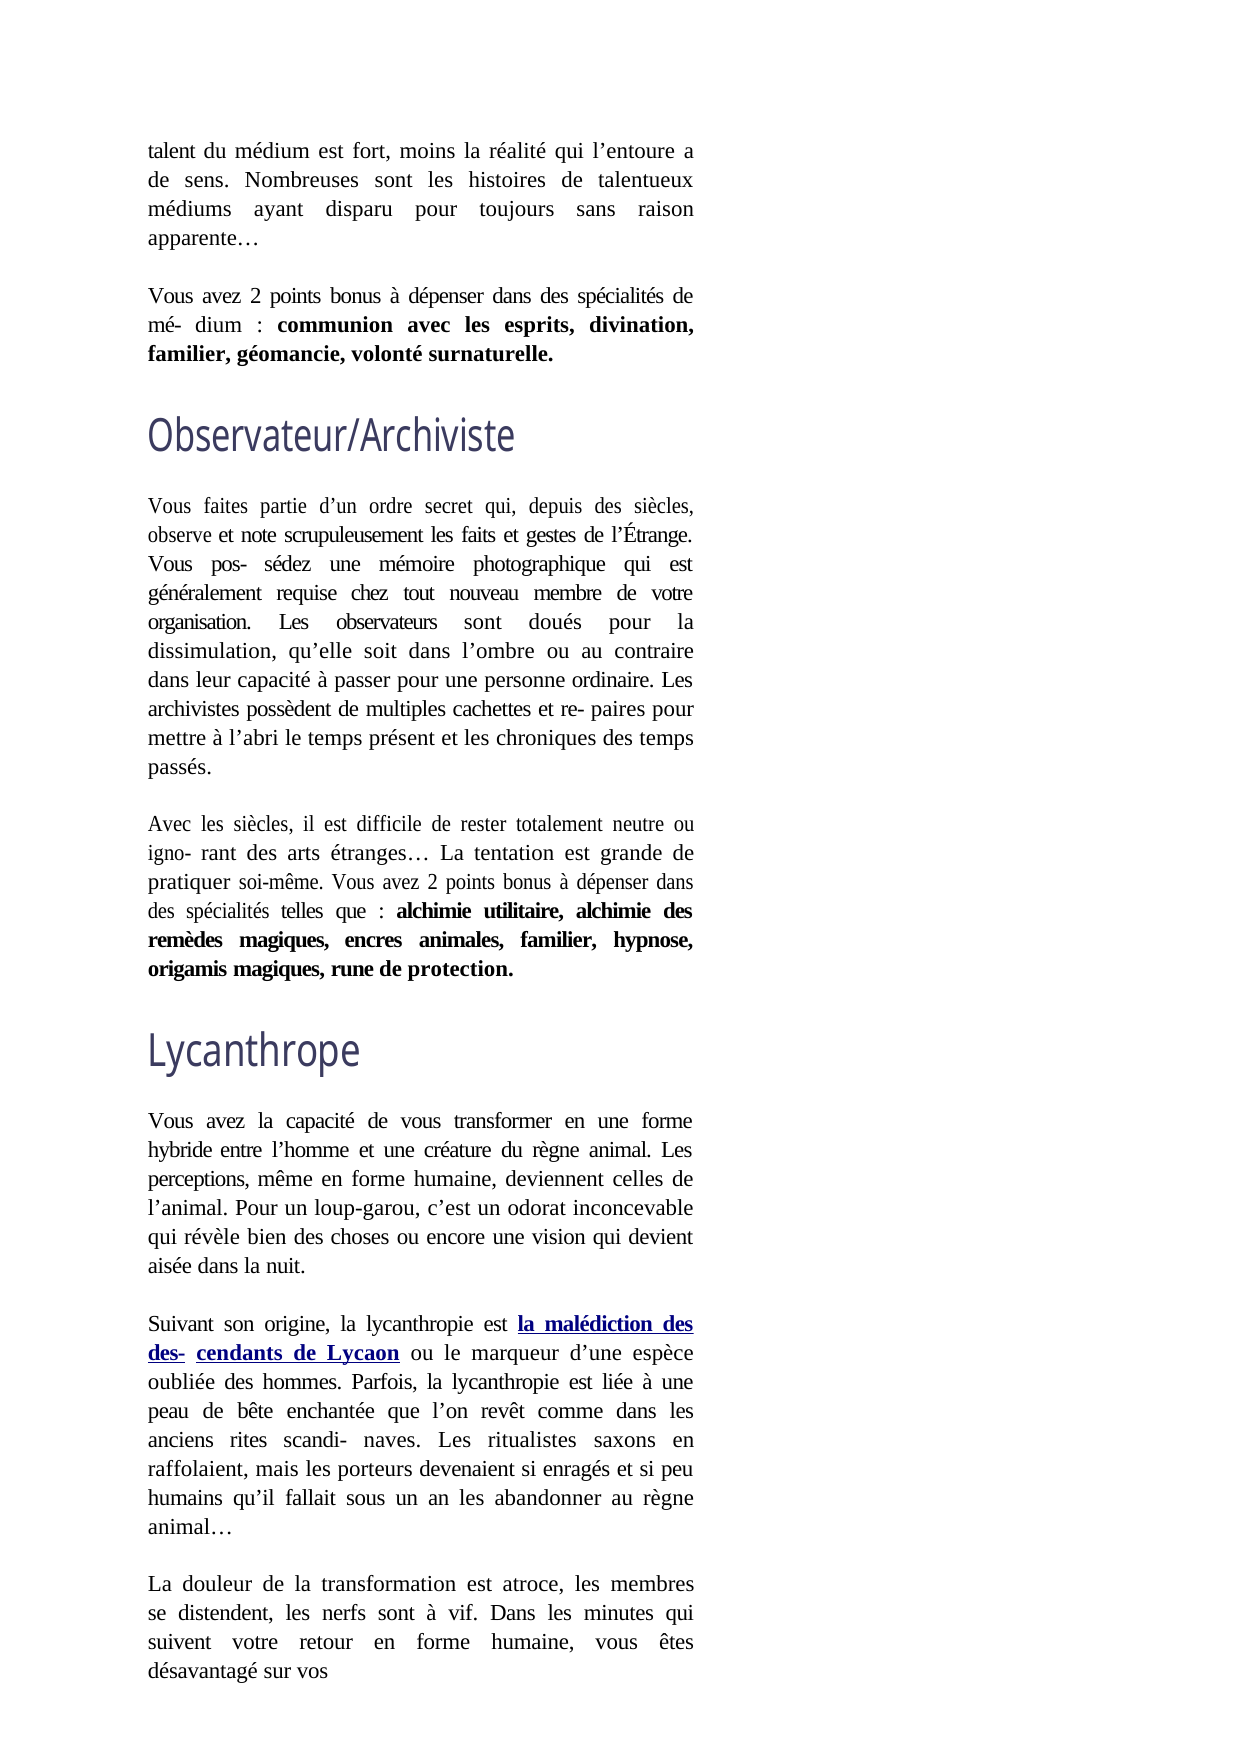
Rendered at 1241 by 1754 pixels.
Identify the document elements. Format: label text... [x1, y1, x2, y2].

text Vous avez 2 points bonus à dépenser dans des spécialités de mé- dium : communion avec les esprits, divination, familier, géomancie, volonté surnaturelle. [148, 282, 694, 366]
text La douleur de la transformation est atroce, les membres se distendent, les nerfs sont à vif. Dans les minutes qui suivent votre retour en forme humaine, vous êtes désavantagé sur vos [148, 1570, 694, 1683]
subtitle Lycanthrope [148, 1018, 1240, 1080]
text Suivant son origine, la lycanthropie est la malédiction des des- cendants de Lycaon ou le marqueur d’une espèce oubliée des hommes. Parfois, la lycanthropie est liée à une peau de bête enchantée que l’on revêt comme dans les anciens rites scandi- naves. Les ritualistes saxons en raffolaient, mais les porteurs devenaient si enragés et si peu humains qu’il fallait sous un an les abandonner au règne animal… [148, 1310, 694, 1539]
text Vous avez la capacité de vous transformer en une forme hybride entre l’homme et une créature du règne animal. Les perceptions, même en forme humaine, deviennent celles de l’animal. Pour un loup-garou, c’est un odorat inconcevable qui révèle bien des choses ou encore une vision qui devient aisée dans la nuit. [148, 1107, 694, 1279]
text Vous faites partie d’un ordre secret qui, depuis des siècles, observe et note scrupuleusement les faits et gestes de l’Étrange. Vous pos- sédez une mémoire photographique qui est généralement requise chez tout nouveau membre de votre organisation. Les observateurs sont doués pour la dissimulation, qu’elle soit dans l’ombre ou au contraire dans leur capacité à passer pour une personne ordinaire. Les archivistes possèdent de multiples cachettes et re- paires pour mettre à l’abri le temps présent et les chroniques des temps passés. [148, 492, 694, 779]
text Avec les siècles, il est difficile de rester totalement neutre ou igno- rant des arts étranges… La tentation est grande de pratiquer soi-même. Vous avez 2 points bonus à dépenser dans des spécialités telles que : alchimie utilitaire, alchimie des remèdes magiques, encres animales, familier, hypnose, origamis magiques, rune de protection. [148, 811, 694, 982]
text talent du médium est fort, moins la réalité qui l’entoure a de sens. Nombreuses sont les histoires de talentueux médiums ayant disparu pour toujours sans raison apparente… [148, 137, 694, 251]
subtitle Observateur/Archiviste [148, 403, 1240, 465]
